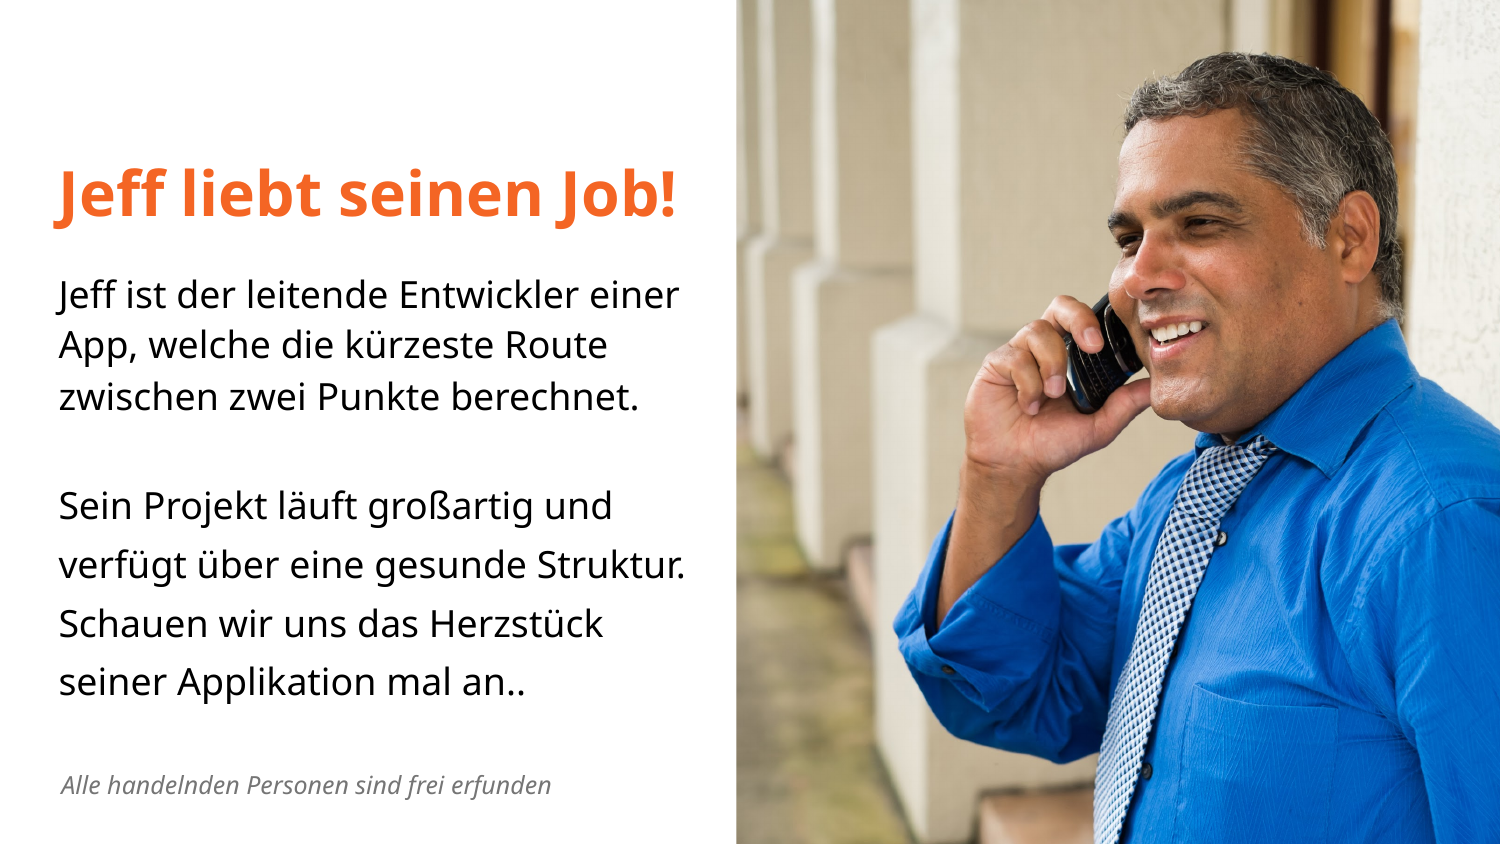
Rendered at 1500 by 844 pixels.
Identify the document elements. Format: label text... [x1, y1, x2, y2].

text_box Alle handelnden Personen sind frei erfunden [46, 763, 1071, 806]
picture [736, 0, 1500, 844]
subtitle Jeff liebt seinen Job! Jeff ist der leitende Entwickler einer App, welche die kürzeste Route zwischen zwei Punkte berechnet. Sein Projekt läuft großartig und verfügt über eine gesunde Struktur. Schauen wir uns das Herzstück seiner Applikation mal an.. [43, 107, 708, 737]
